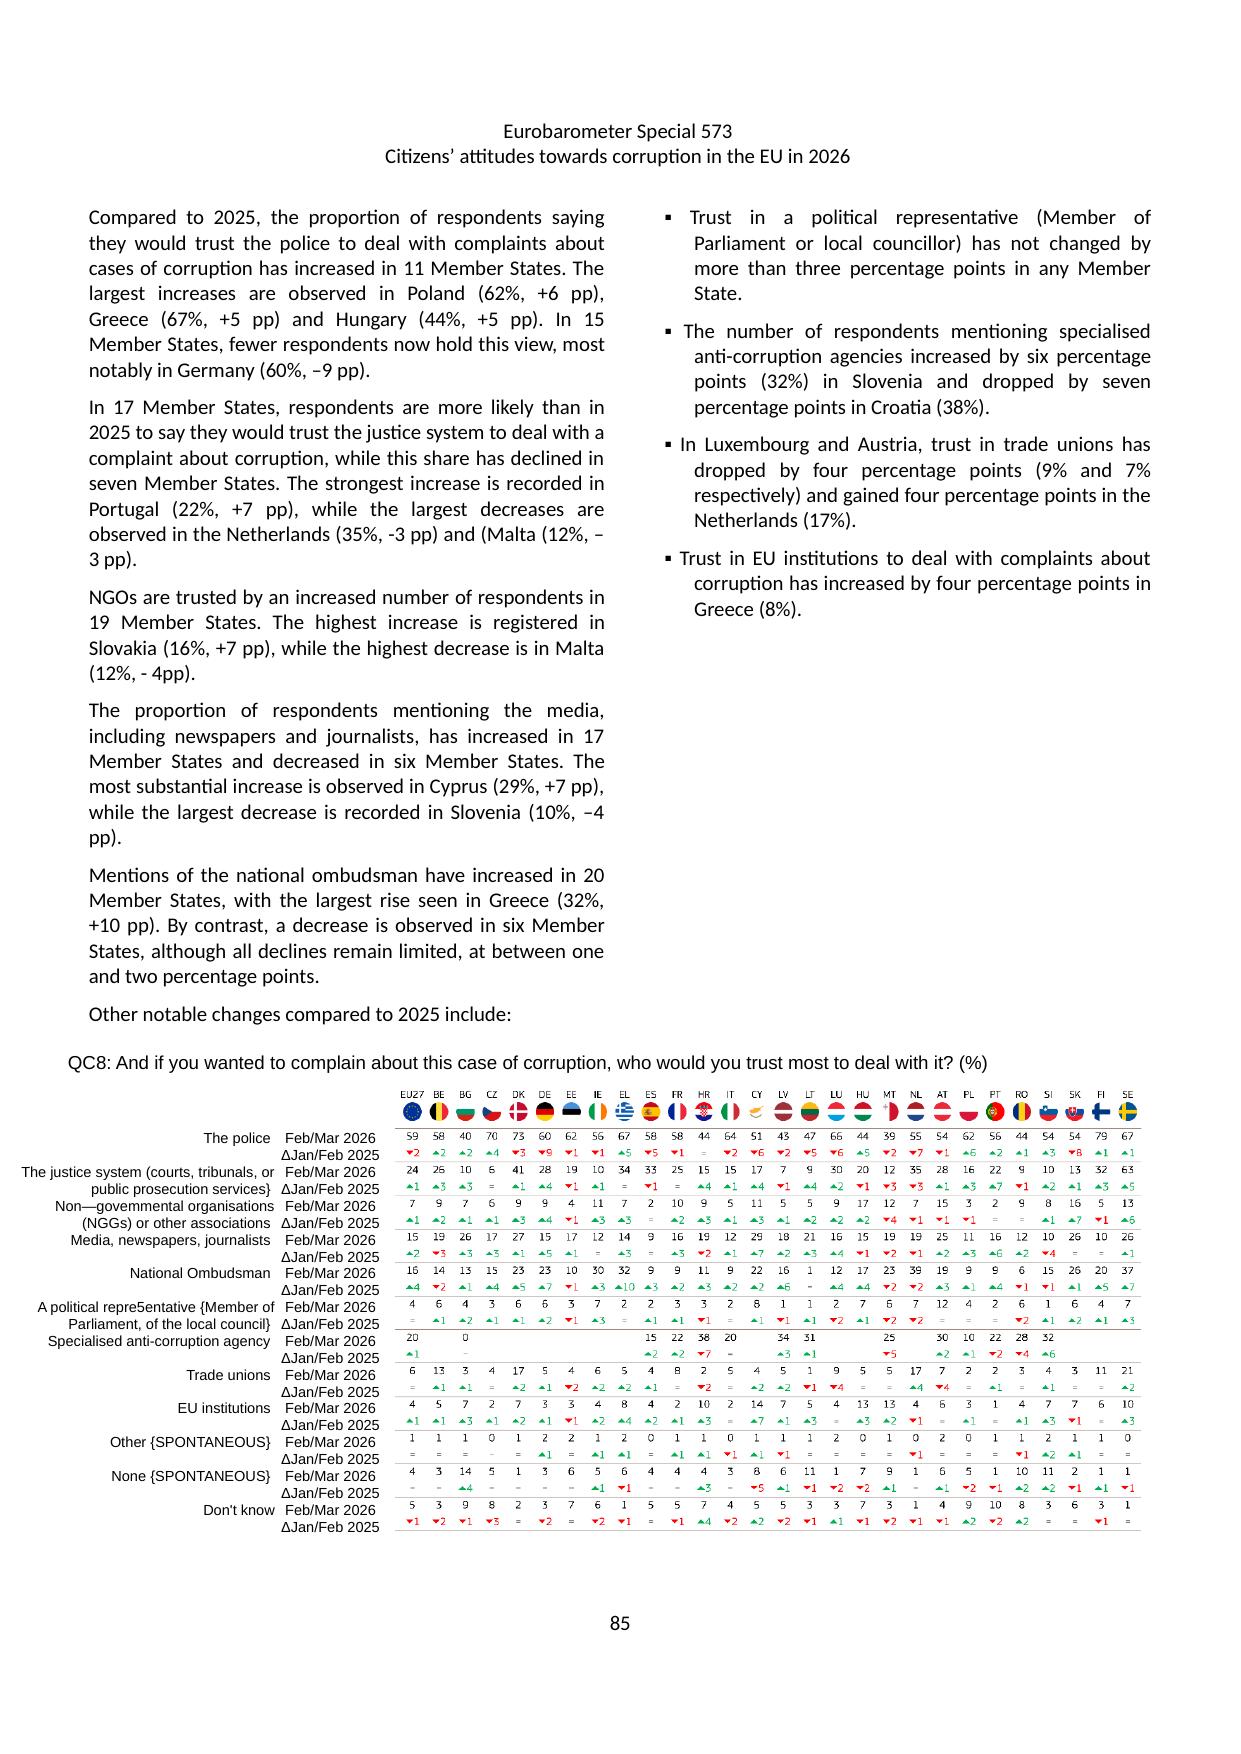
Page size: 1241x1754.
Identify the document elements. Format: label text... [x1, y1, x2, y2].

text ▪ Trust in a political representative (Member of Parliament or local councillor) has not changed by more than three percentage points in any Member State. [664, 204, 1152, 306]
text Other notable changes compared to 2025 include: [88, 1001, 605, 1026]
text The proportion of respondents mentioning the media, including newspapers and journalists, has increased in 17 Member States and decreased in six Member States. The most substantial increase is observed in Cyprus (29%, +7 pp), while the largest decrease is recorded in Slovenia (10%, –4 pp). [88, 697, 605, 850]
text ▪ Trust in EU institutions to deal with complaints about corruption has increased by four percentage points in Greece (8%). [664, 545, 1152, 621]
text Mentions of the national ombudsman have increased in 20 Member States, with the largest rise seen in Greece (32%, +10 pp). By contrast, a decrease is observed in six Member States, although all declines remain limited, at between one and two percentage points. [88, 862, 605, 989]
picture [395, 1073, 1158, 1543]
text ▪ The number of respondents mentioning specialised anti-corruption agencies increased by six percentage points (32%) in Slovenia and dropped by seven percentage points in Croatia (38%). [664, 318, 1152, 419]
text In 17 Member States, respondents are more likely than in 2025 to say they would trust the justice system to deal with a complaint about corruption, while this share has declined in seven Member States. The strongest increase is recorded in Portugal (22%, +7 pp), while the largest decreases are observed in the Netherlands (35%, -3 pp) and (Malta (12%, –3 pp). [88, 394, 605, 572]
text NGOs are trusted by an increased number of respondents in 19 Member States. The highest increase is registered in Slovakia (16%, +7 pp), while the highest decrease is in Malta (12%, - 4pp). [88, 584, 605, 686]
text ▪ In Luxembourg and Austria, trust in trade unions has dropped by four percentage points (9% and 7% respectively) and gained four percentage points in the Netherlands (17%). [664, 431, 1152, 533]
text Compared to 2025, the proportion of respondents saying they would trust the police to deal with complaints about cases of corruption has increased in 11 Member States. The largest increases are observed in Poland (62%, +6 pp), Greece (67%, +5 pp) and Hungary (44%, +5 pp). In 15 Member States, fewer respondents now hold this view, most notably in Germany (60%, –9 pp). [88, 204, 605, 382]
